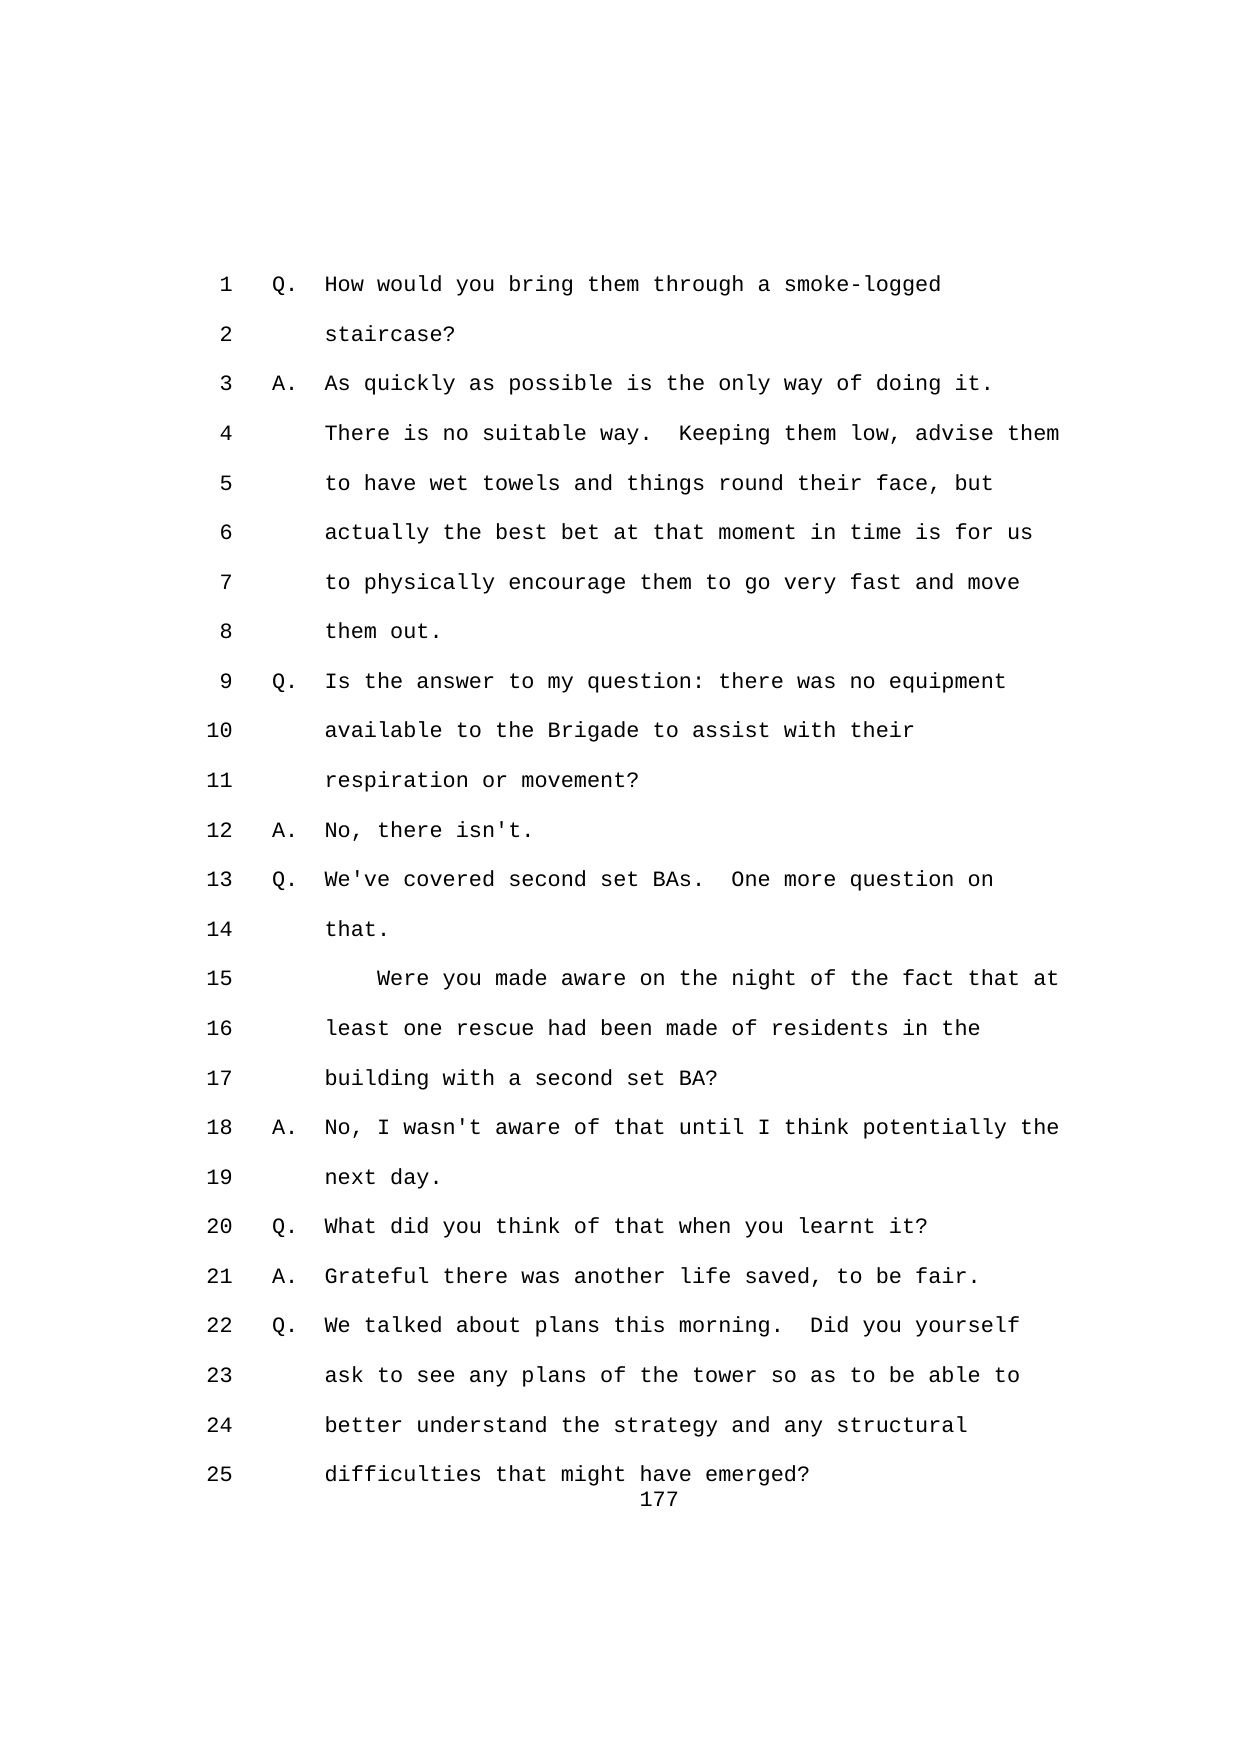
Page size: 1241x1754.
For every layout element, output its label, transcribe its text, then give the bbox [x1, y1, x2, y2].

text 17 building with a second set BA? [75, 1067, 1165, 1091]
text 1 Q. How would you bring them through a smoke-logged [75, 273, 1165, 298]
text 23 ask to see any plans of the tower so as to be able to [75, 1364, 1165, 1389]
text 177 [75, 1488, 1165, 1513]
text 24 better understand the strategy and any structural [75, 1414, 1165, 1438]
text 13 Q. We've covered second set BAs. One more question on [75, 868, 1165, 893]
text 12 A. No, there isn't. [75, 819, 1165, 843]
text 6 actually the best bet at that moment in time is for us [75, 521, 1165, 546]
text 22 Q. We talked about plans this morning. Did you yourself [75, 1314, 1165, 1339]
text 7 to physically encourage them to go very fast and move [75, 571, 1165, 596]
text 4 There is no suitable way. Keeping them low, advise them [75, 422, 1165, 447]
text 20 Q. What did you think of that when you learnt it? [75, 1215, 1165, 1240]
text 10 available to the Brigade to assist with their [75, 719, 1165, 744]
text 2 staircase? [75, 323, 1165, 348]
text 15 Were you made aware on the night of the fact that at [75, 967, 1165, 992]
text 19 next day. [75, 1166, 1165, 1191]
text 8 them out. [75, 620, 1165, 645]
text 18 A. No, I wasn't aware of that until I think potentially the [75, 1116, 1165, 1141]
text 14 that. [75, 918, 1165, 943]
text 11 respiration or movement? [75, 769, 1165, 794]
text 9 Q. Is the answer to my question: there was no equipment [75, 670, 1165, 695]
text 3 A. As quickly as possible is the only way of doing it. [75, 372, 1165, 397]
text 21 A. Grateful there was another life saved, to be fair. [75, 1265, 1165, 1290]
text 16 least one rescue had been made of residents in the [75, 1017, 1165, 1042]
text 25 difficulties that might have emerged? [75, 1463, 1165, 1488]
text 5 to have wet towels and things round their face, but [75, 472, 1165, 496]
